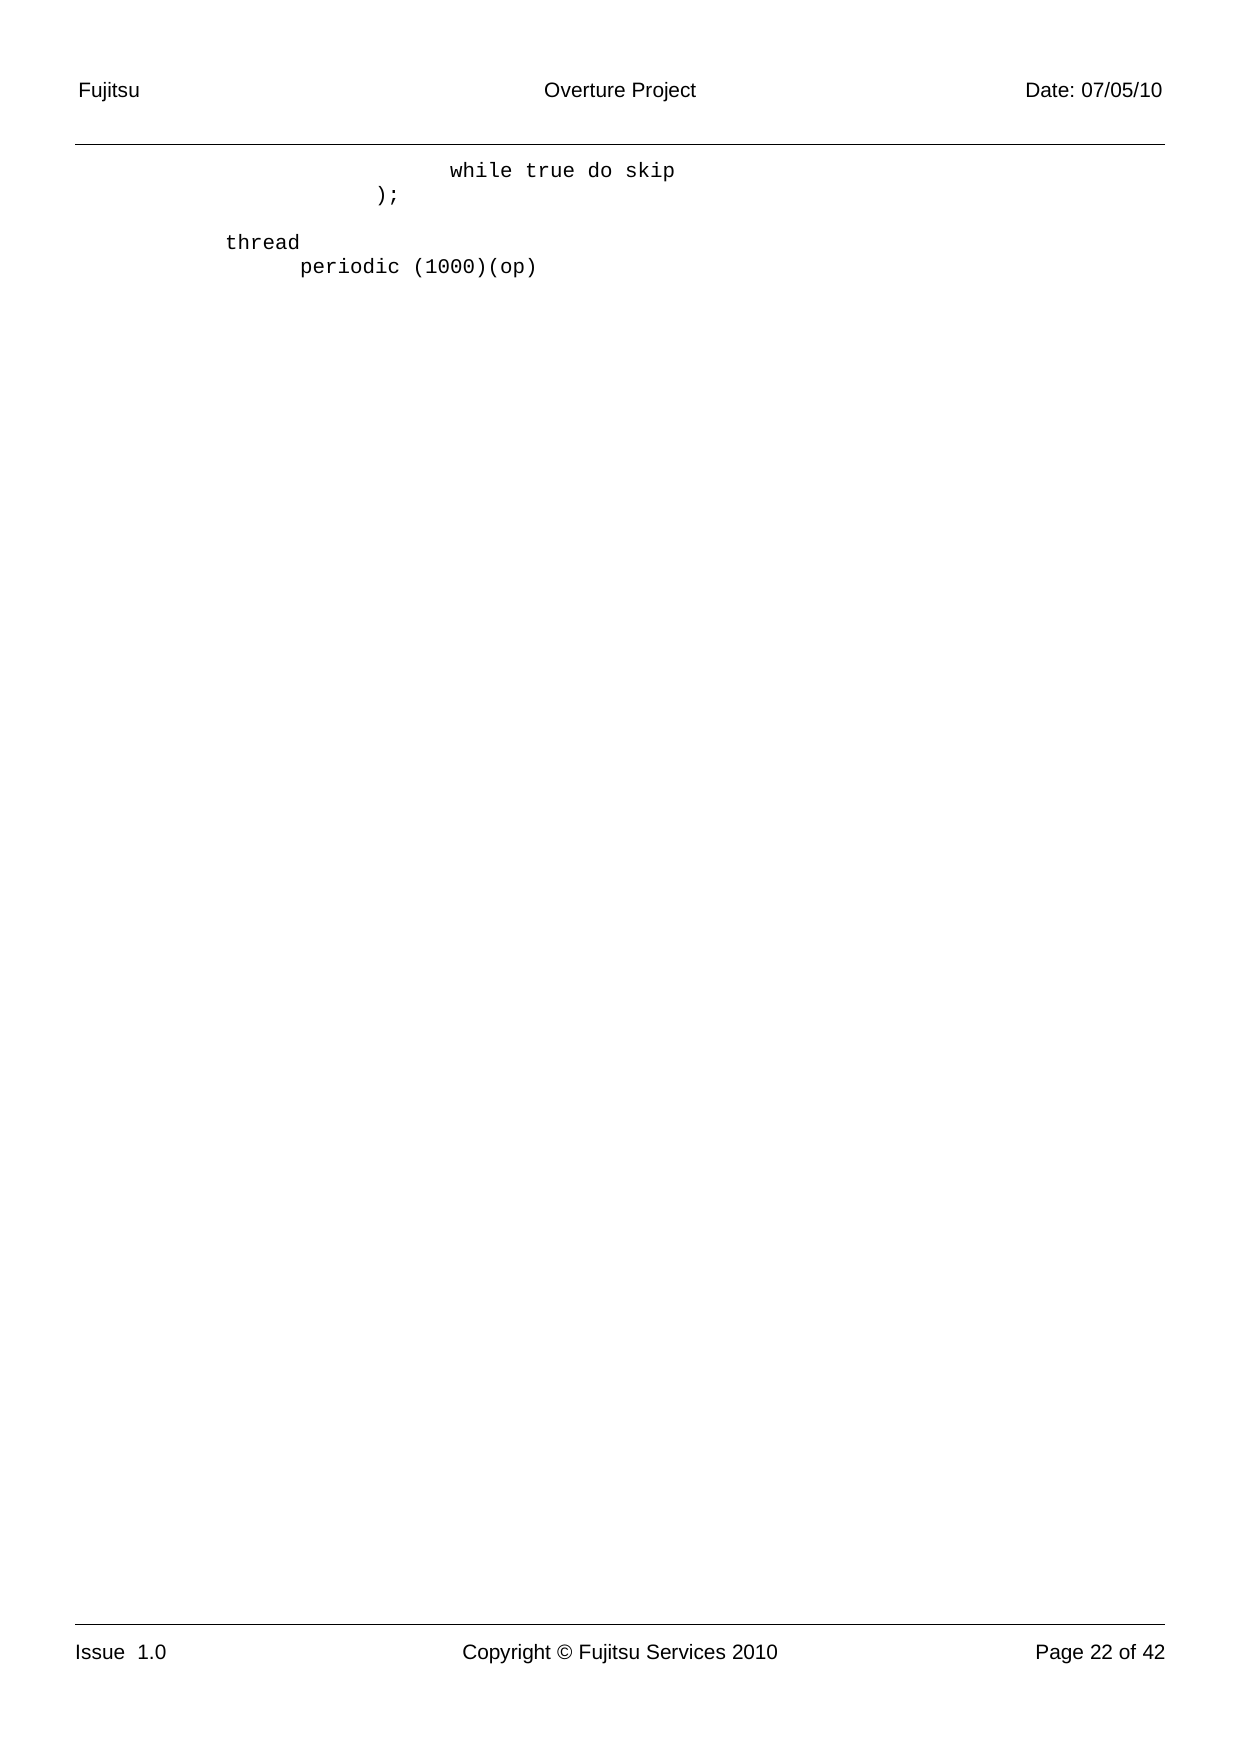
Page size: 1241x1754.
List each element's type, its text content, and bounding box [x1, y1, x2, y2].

text periodic (1000)(op) [225, 256, 1165, 279]
text while true do skip [225, 160, 1165, 184]
text thread [225, 232, 1165, 256]
text ); [225, 184, 1165, 208]
